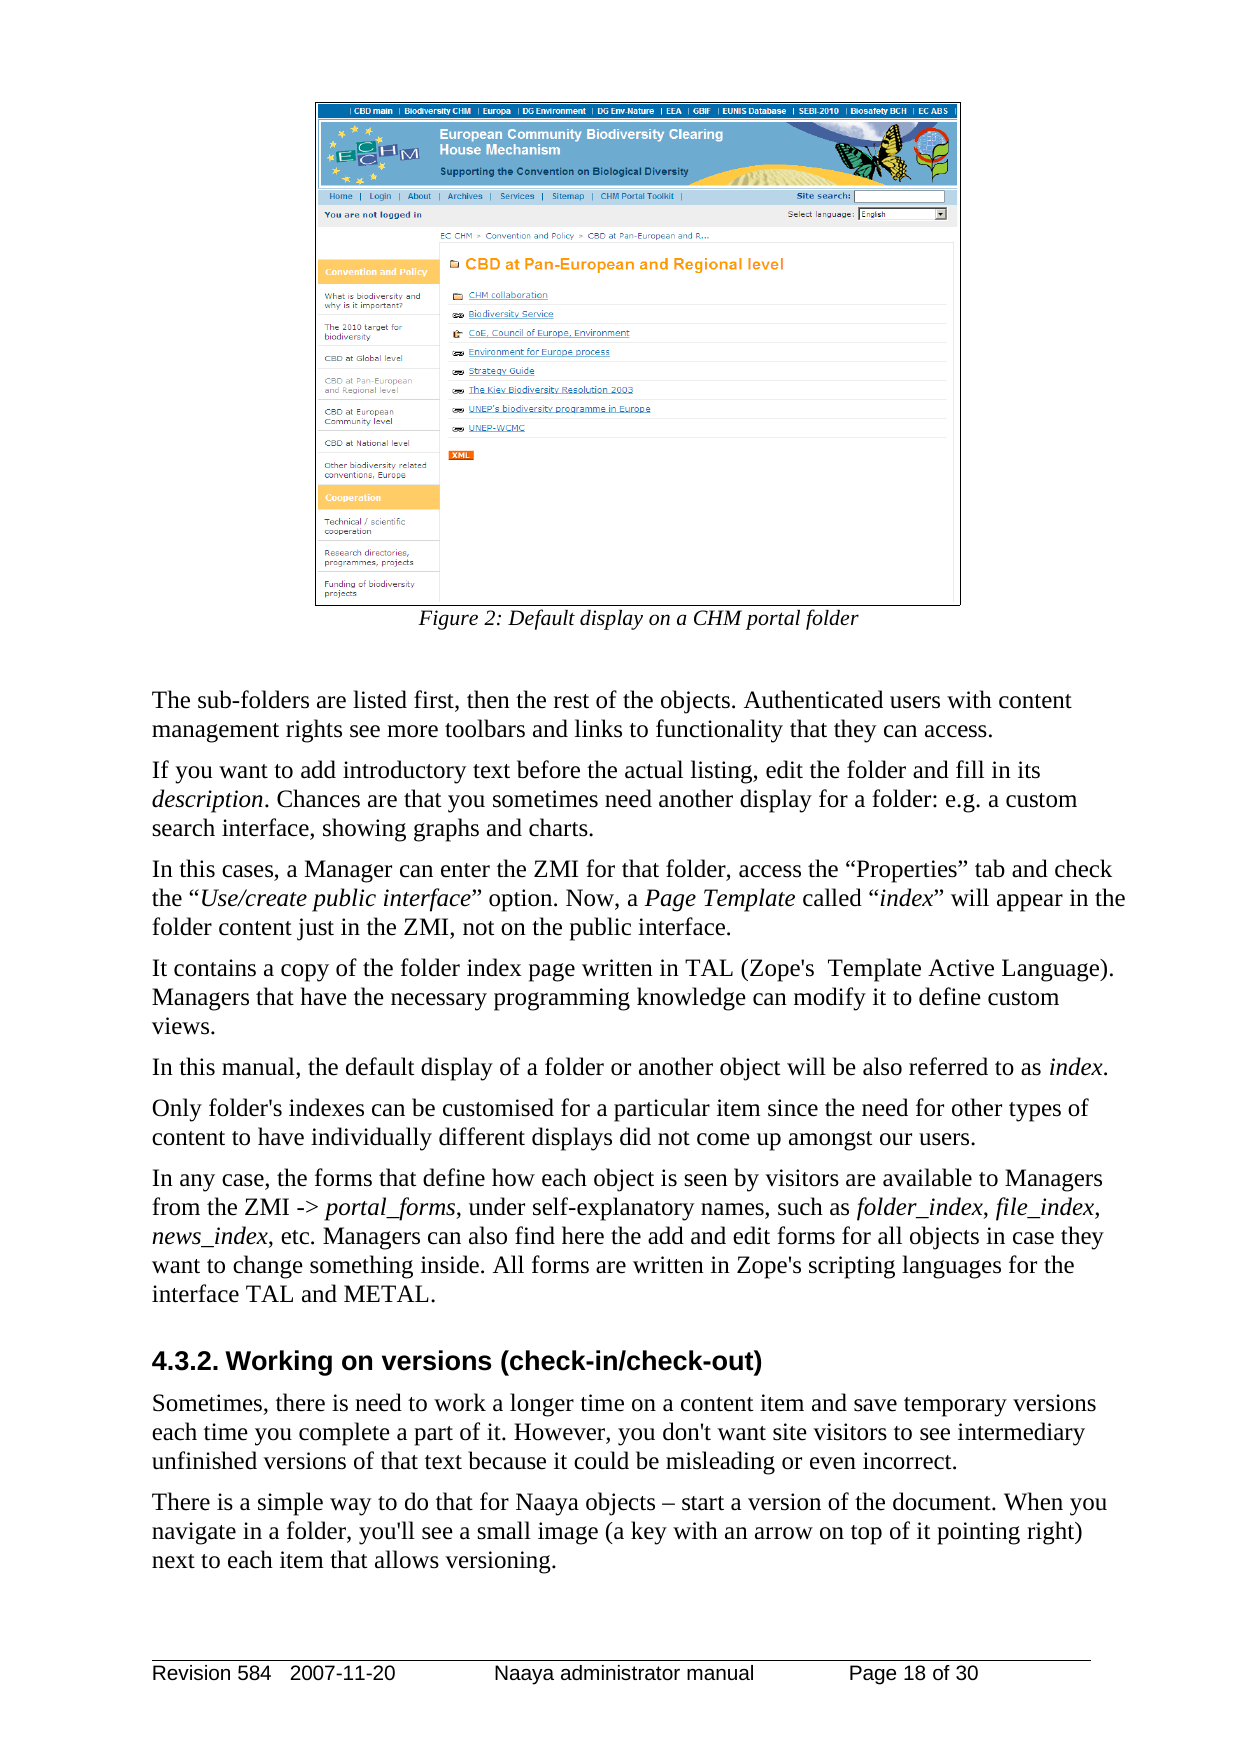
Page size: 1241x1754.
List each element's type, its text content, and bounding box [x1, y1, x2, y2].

text Figure 2: Default display on a CHM portal folder [210, 114, 1070, 631]
text In any case, the forms that define how each object is seen by visitors are available to Managers from the ZMI -> portal_forms, under self-explanatory names, such as folder_index, file_index, news_index, etc. Managers can also find here the add and edit forms for all objects in case they want to change something inside. All forms are written in Zope's scripting languages for the interface TAL and METAL. [152, 1162, 1128, 1308]
text In this cases, a Manager can enter the ZMI for that folder, access the “Properties” tab and check the “Use/create public interface” option. Now, a Page Template called “index” will appear in the folder content just in the ZMI, not on the public interface. [152, 854, 1128, 941]
text If you want to add introductory text before the actual listing, edit the folder and fill in its description. Chances are that you sometimes need another display for a folder: e.g. a custom search interface, showing graphs and charts. [152, 755, 1128, 842]
text There is a simple way to do that for Naaya objects – start a version of the document. When you navigate in a folder, you'll see a small image (a key with an arrow on top of it pointing right) next to each item that allows versioning. [152, 1487, 1128, 1574]
text It contains a copy of the folder index page written in TAL (Zope's Template Active Language). Managers that have the necessary programming knowledge can modify it to define custom views. [152, 953, 1128, 1040]
text Only folder's indexes can be customised for a particular item since the need for other types of content to have individually different displays did not come up amongst our users. [152, 1092, 1128, 1151]
text Sometimes, there is need to work a longer time on a content item and save temporary versions each time you complete a part of it. However, you don't want site visitors to see intermediary unfinished versions of that text because it could be misleading or even incorrect. [152, 1388, 1128, 1475]
text In this manual, the default display of a folder or another object will be also referred to as index. [152, 1052, 1128, 1081]
text [316, 103, 960, 605]
text The sub-folders are listed first, then the rest of the objects. Authenticated users with content management rights see more toolbars and links to functionality that they can access. [152, 685, 1128, 743]
subtitle Working on versions (check-in/check-out) [152, 1344, 1128, 1376]
